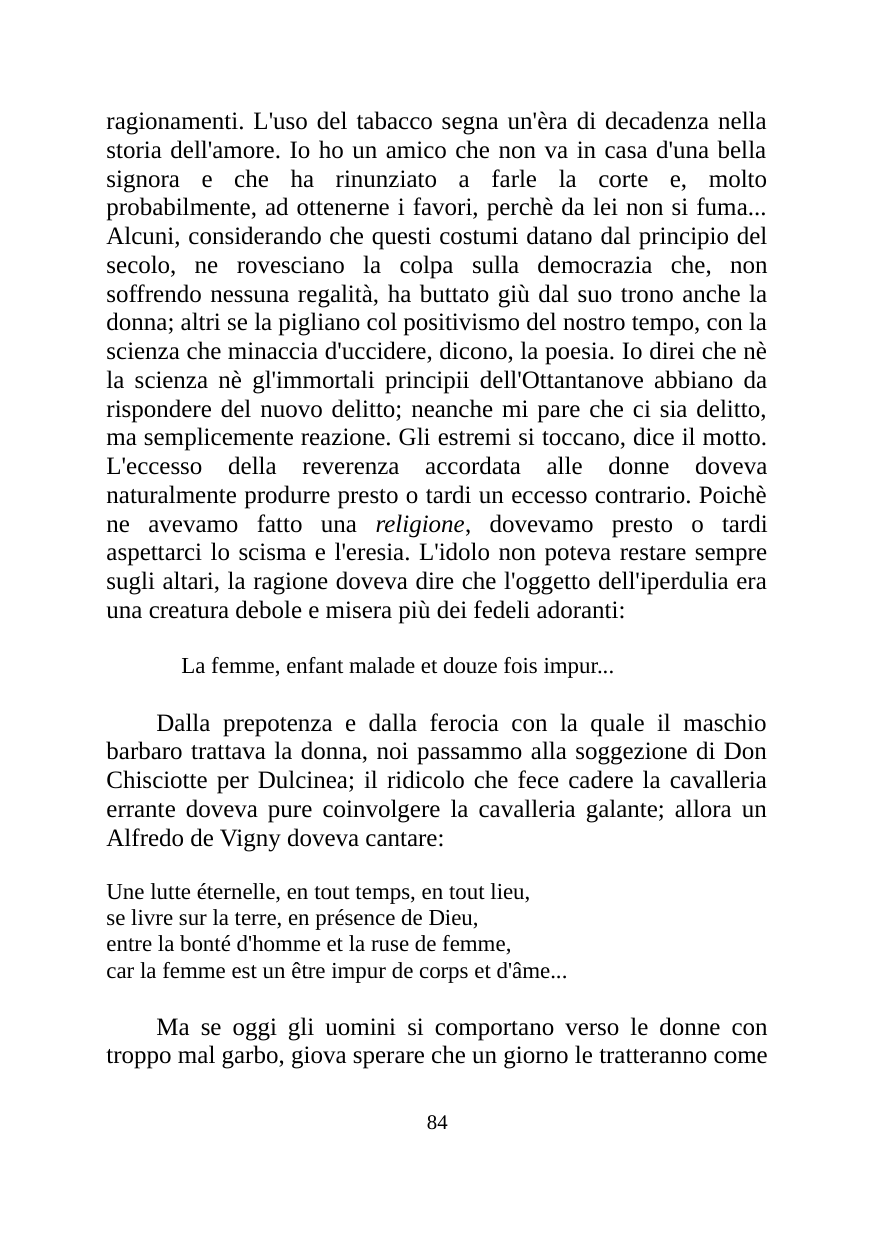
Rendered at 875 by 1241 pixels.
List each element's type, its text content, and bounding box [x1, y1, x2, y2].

text entre la bonté d'homme et la ruse de femme, [106, 930, 768, 957]
text se livre sur la terre, en présence de Dieu, [106, 904, 768, 930]
text ragionamenti. L'uso del tabacco segna un'èra di decadenza nella storia dell'amore. Io ho un amico che non va in casa d'una bella signora e che ha rinunziato a farle la corte e, molto probabilmente, ad ottenerne i favori, perchè da lei non si fuma... Alcuni, considerando che questi costumi datano dal principio del secolo, ne rovesciano la colpa sulla democrazia che, non soffrendo nessuna regalità, ha buttato giù dal suo trono anche la donna; altri se la pigliano col positivismo del nostro tempo, con la scienza che minaccia d'uccidere, dicono, la poesia. Io direi che nè la scienza nè gl'immortali principii dell'Ottantanove abbiano da rispondere del nuovo delitto; neanche mi pare che ci sia delitto, ma semplicemente reazione. Gli estremi si toccano, dice il motto. L'eccesso della reverenza accordata alle donne doveva naturalmente produrre presto o tardi un eccesso contrario. Poichè ne avevamo fatto una religione, dovevamo presto o tardi aspettarci lo scisma e l'eresia. L'idolo non poteva restare sempre sugli altari, la ragione doveva dire che l'oggetto dell'iperdulia era una creatura debole e misera più dei fedeli adoranti: [106, 106, 768, 624]
text Une lutte éternelle, en tout temps, en tout lieu, [106, 878, 768, 904]
text Dalla prepotenza e dalla ferocia con la quale il maschio barbaro trattava la donna, noi passammo alla soggezione di Don Chisciotte per Dulcinea; il ridicolo che fece cadere la cavalleria errante doveva pure coinvolgere la cavalleria galante; allora un Alfredo de Vigny doveva cantare: [106, 708, 768, 851]
text La femme, enfant malade et douze fois impur... [181, 652, 768, 679]
text Ma se oggi gli uomini si comportano verso le donne con troppo mal garbo, giova sperare che un giorno le tratteranno come [106, 1012, 768, 1069]
text car la femme est un être impur de corps et d'âme... [106, 957, 768, 983]
